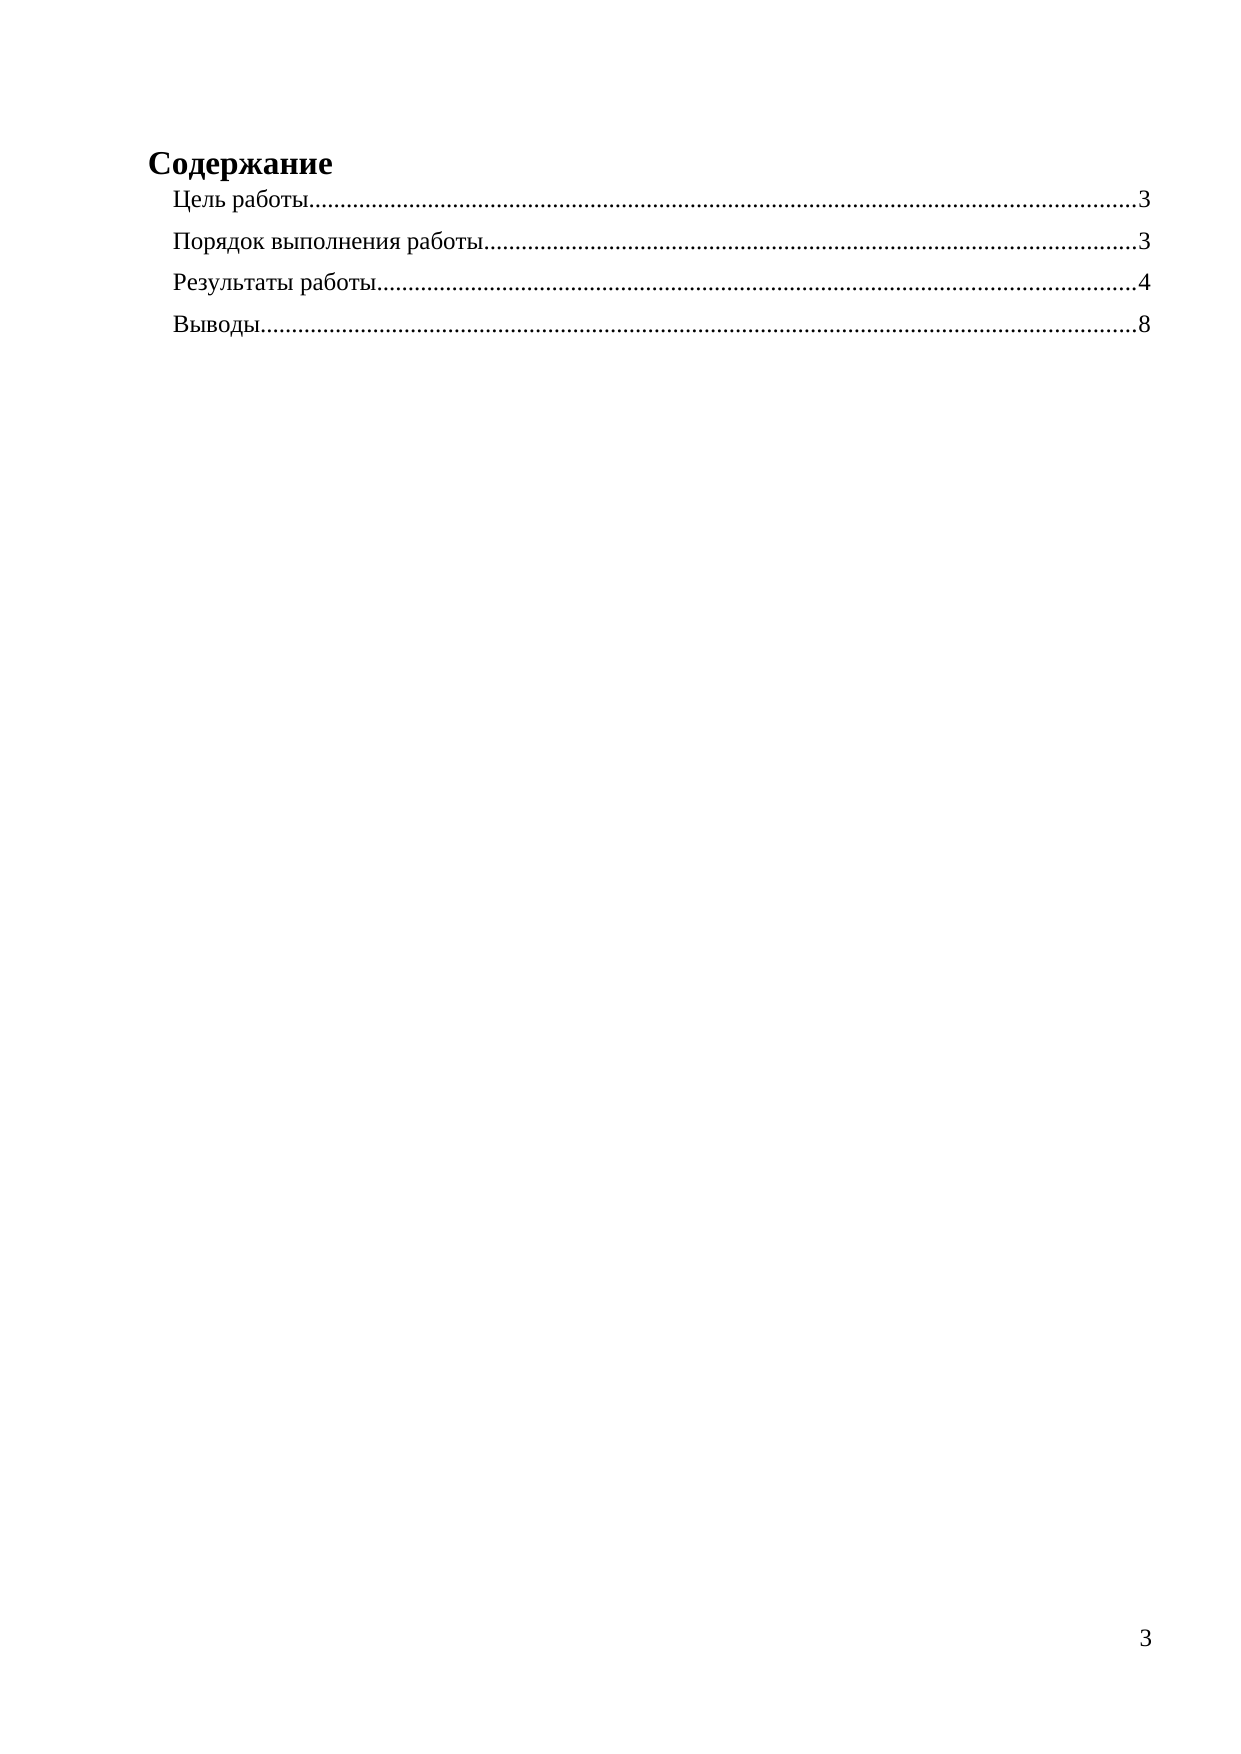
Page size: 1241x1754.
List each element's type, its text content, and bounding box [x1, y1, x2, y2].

text Результаты работы 4 [173, 267, 1152, 296]
text Порядок выполнения работы 3 [173, 226, 1152, 255]
text Цель работы 3 [173, 184, 1152, 213]
subtitle Содержание [148, 143, 1152, 181]
text Выводы 8 [173, 309, 1152, 338]
